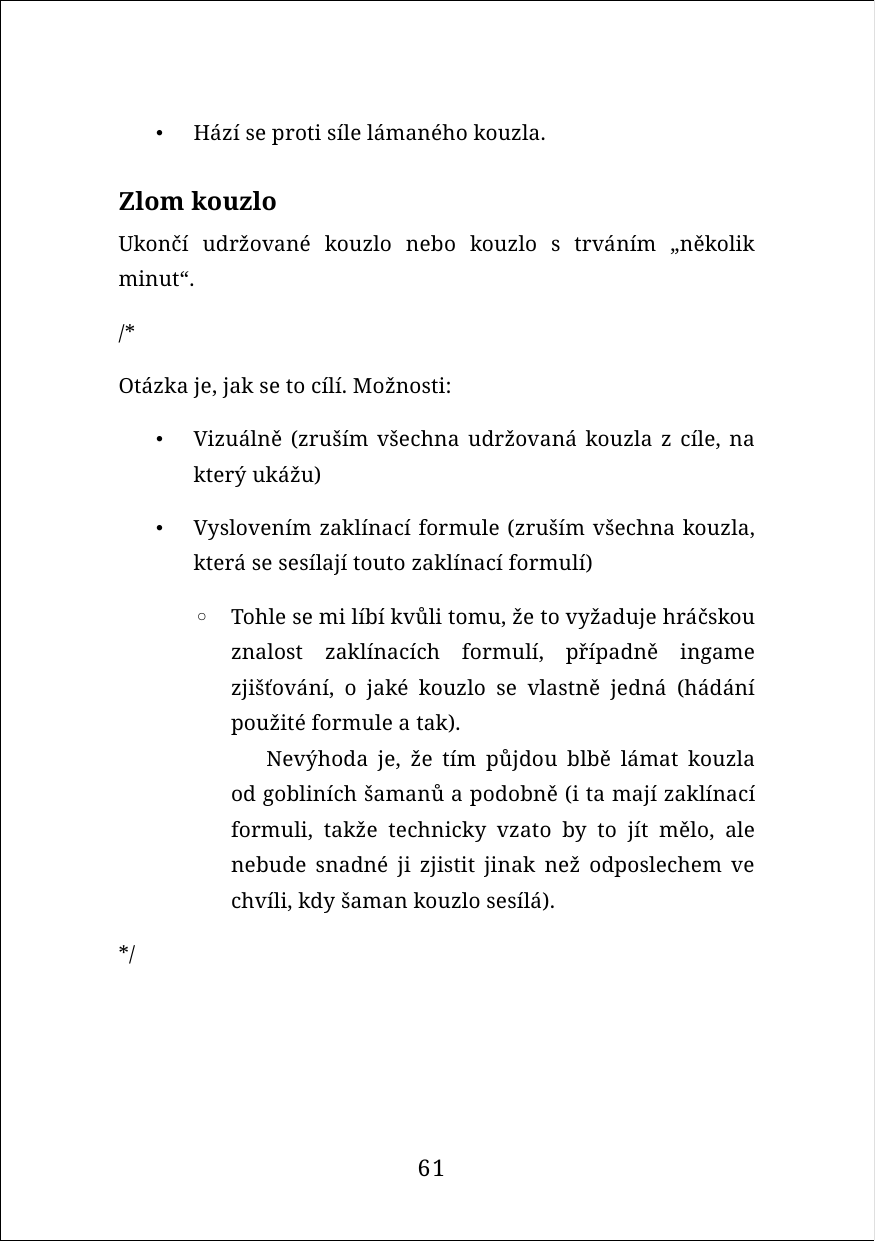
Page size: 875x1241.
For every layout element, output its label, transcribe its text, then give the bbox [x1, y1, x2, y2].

text Otázka je, jak se to cílí. Možnosti: [118, 371, 756, 399]
list Hází se proti síle lámaného kouzla. [156, 118, 756, 147]
subtitle Zlom kouzlo [118, 183, 756, 217]
list Tohle se mi líbí kvůli tomu, že to vyžaduje hráčskou znalost zaklínacích formulí, případně ingame zjišťování, o jaké kouzlo se vlastně jedná (hádání použité formule a tak). Nevýhoda je, že tím půjdou blbě lámat kouzla od gobliních šamanů a podobně (i ta mají zaklínací formuli, takže technicky vzato by to jít mělo, ale nebude snadné ji zjistit jinak než odposlechem ve chvíli, kdy šaman kouzlo sesílá). [193, 602, 756, 914]
list Vizuálně (zruším všechna udržovaná kouzla z cíle, na který ukážu) [156, 424, 756, 488]
text Ukončí udržované kouzlo nebo kouzlo s trváním „několik minut“. [118, 229, 756, 293]
text /* [118, 318, 756, 346]
list Vyslovením zaklínací formule (zruším všechna kouzla, která se sesílají touto zaklínací formulí) [156, 513, 756, 577]
text */ [118, 939, 756, 968]
